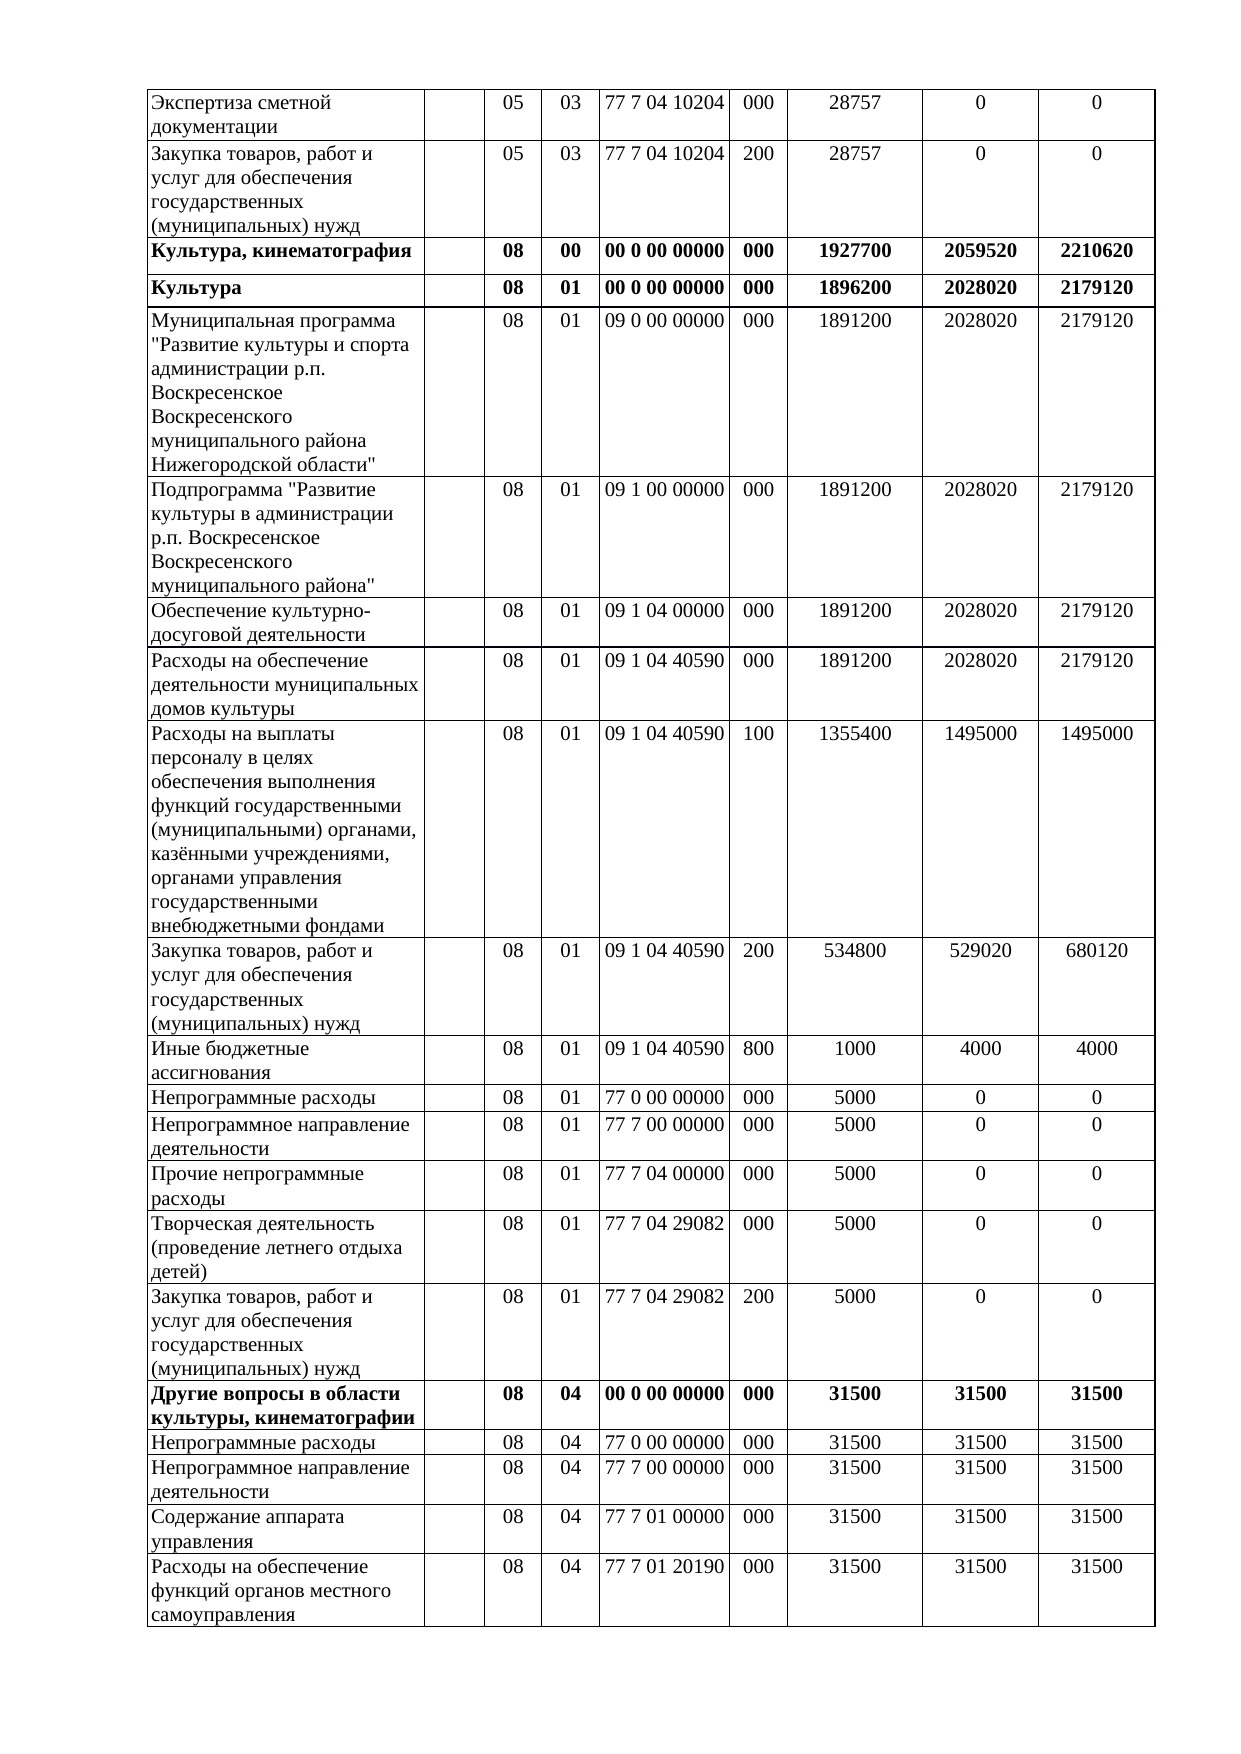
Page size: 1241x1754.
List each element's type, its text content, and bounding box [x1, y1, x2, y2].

table_cell 31500 [788, 1455, 922, 1503]
table_cell 0 [923, 141, 1038, 237]
table_cell 000 [730, 90, 787, 139]
table_cell 5000 [788, 1284, 922, 1380]
table_cell 1891200 [788, 308, 922, 476]
table_cell 28757 [788, 141, 922, 237]
table_cell 31500 [923, 1505, 1038, 1553]
table_cell 529020 [923, 938, 1038, 1034]
table_cell 09 1 04 40590 [600, 1036, 729, 1084]
table_cell 31500 [788, 1430, 922, 1454]
table_cell 2028020 [923, 308, 1038, 476]
table_cell 680120 [1039, 938, 1154, 1034]
table_cell 04 [542, 1381, 599, 1429]
table_cell 31500 [923, 1430, 1038, 1454]
table_cell [425, 477, 484, 597]
table_cell 000 [730, 1554, 787, 1626]
table_cell 01 [542, 275, 599, 306]
table_cell 31500 [1039, 1455, 1154, 1503]
table_cell 2028020 [923, 477, 1038, 597]
table_cell 1355400 [788, 721, 922, 937]
table_cell 000 [730, 1112, 787, 1160]
table_cell 77 7 04 10204 [600, 141, 729, 237]
table_cell 01 [542, 721, 599, 937]
table_cell [425, 598, 484, 646]
table_cell 08 [485, 1430, 541, 1454]
table_cell 08 [485, 721, 541, 937]
table_cell Непрограммные расходы [148, 1430, 424, 1454]
table_cell Закупка товаров, работ и услуг для обеспечения государственных (муниципальных) нужд [148, 938, 424, 1034]
table_cell 000 [730, 598, 787, 646]
table_cell 000 [730, 1430, 787, 1454]
table_cell 08 [485, 1284, 541, 1380]
table_cell Прочие непрограммные расходы [148, 1161, 424, 1209]
table_cell 08 [485, 648, 541, 720]
table_cell 0 [1039, 1085, 1154, 1111]
table_cell 01 [542, 598, 599, 646]
table_cell 200 [730, 1284, 787, 1380]
table_cell [425, 238, 484, 274]
table_cell 31500 [788, 1381, 922, 1429]
table_cell 00 0 00 00000 [600, 238, 729, 274]
table_cell 000 [730, 275, 787, 306]
table_cell 31500 [1039, 1381, 1154, 1429]
table_cell Иные бюджетные ассигнования [148, 1036, 424, 1084]
table_cell 100 [730, 721, 787, 937]
table_cell [425, 1036, 484, 1084]
table_cell 31500 [788, 1505, 922, 1553]
table_cell 5000 [788, 1211, 922, 1283]
table_cell 77 7 00 00000 [600, 1455, 729, 1503]
table_cell 000 [730, 1211, 787, 1283]
table_cell 31500 [923, 1455, 1038, 1503]
table_cell 000 [730, 477, 787, 597]
table_cell 2179120 [1039, 648, 1154, 720]
table_cell 200 [730, 141, 787, 237]
table_cell 000 [730, 1381, 787, 1429]
table_cell 01 [542, 1112, 599, 1160]
table_cell 2210620 [1039, 238, 1154, 274]
table_cell 77 7 04 29082 [600, 1284, 729, 1380]
table_cell 31500 [1039, 1505, 1154, 1553]
table_cell 08 [485, 1085, 541, 1111]
table_cell 05 [485, 141, 541, 237]
table_cell 77 7 04 00000 [600, 1161, 729, 1209]
table_cell 31500 [788, 1554, 922, 1626]
table_cell 04 [542, 1455, 599, 1503]
table_cell [425, 275, 484, 306]
table_cell 000 [730, 648, 787, 720]
table_cell Расходы на выплаты персоналу в целях обеспечения выполнения функций государственными (муниципальными) органами, казёнными учреждениями, органами управления государственными внебюджетными фондами [148, 721, 424, 937]
table_cell 03 [542, 141, 599, 237]
table_cell Закупка товаров, работ и услуг для обеспечения государственных (муниципальных) нужд [148, 1284, 424, 1380]
table_cell 01 [542, 1036, 599, 1084]
table_cell Культура [148, 275, 424, 306]
table_cell 09 1 04 40590 [600, 938, 729, 1034]
table_cell 03 [542, 90, 599, 139]
table_cell 0 [923, 90, 1038, 139]
table_cell Закупка товаров, работ и услуг для обеспечения государственных (муниципальных) нужд [148, 141, 424, 237]
table_cell 08 [485, 1505, 541, 1553]
table_cell 77 7 01 20190 [600, 1554, 729, 1626]
table_cell Непрограммное направление деятельности [148, 1112, 424, 1160]
table_cell 000 [730, 1085, 787, 1111]
table_cell 0 [1039, 90, 1154, 139]
table_cell 09 1 00 00000 [600, 477, 729, 597]
table_cell 08 [485, 598, 541, 646]
table_cell 1891200 [788, 598, 922, 646]
table_cell 08 [485, 1036, 541, 1084]
table_cell 01 [542, 1211, 599, 1283]
table_cell 08 [485, 238, 541, 274]
table_cell 1891200 [788, 648, 922, 720]
table_cell 31500 [1039, 1430, 1154, 1454]
table_cell [425, 1430, 484, 1454]
table_cell 01 [542, 477, 599, 597]
table_cell 534800 [788, 938, 922, 1034]
table_cell 0 [1039, 1211, 1154, 1283]
table_cell [425, 1211, 484, 1283]
table_cell 0 [923, 1085, 1038, 1111]
table_cell 08 [485, 1211, 541, 1283]
table_cell [425, 1505, 484, 1553]
table_cell [425, 1284, 484, 1380]
table_cell 2179120 [1039, 275, 1154, 306]
table_cell Содержание аппарата управления [148, 1505, 424, 1553]
table_cell 77 7 01 00000 [600, 1505, 729, 1553]
table_cell [425, 1112, 484, 1160]
table_cell 08 [485, 1112, 541, 1160]
table_cell 08 [485, 1554, 541, 1626]
table_cell 2028020 [923, 275, 1038, 306]
table_cell 01 [542, 1085, 599, 1111]
table_cell 09 1 04 00000 [600, 598, 729, 646]
table_cell Культура, кинематография [148, 238, 424, 274]
table_cell Муниципальная программа "Развитие культуры и спорта администрации р.п. Воскресенское Воскресенского муниципального района Нижегородской области" [148, 308, 424, 476]
table_cell 01 [542, 938, 599, 1034]
table_cell 1495000 [1039, 721, 1154, 937]
table_cell [425, 1085, 484, 1111]
table_cell 00 0 00 00000 [600, 275, 729, 306]
table_cell 0 [923, 1161, 1038, 1209]
table_cell Непрограммное направление деятельности [148, 1455, 424, 1503]
table_cell 2179120 [1039, 477, 1154, 597]
table_cell 2028020 [923, 598, 1038, 646]
table_cell 77 0 00 00000 [600, 1430, 729, 1454]
table_cell 1495000 [923, 721, 1038, 937]
table_cell 28757 [788, 90, 922, 139]
table_cell [425, 1455, 484, 1503]
table_cell 77 7 00 00000 [600, 1112, 729, 1160]
table_cell 04 [542, 1505, 599, 1553]
table_cell 01 [542, 1161, 599, 1209]
table_cell [425, 1161, 484, 1209]
table_cell Экспертиза сметной документации [148, 90, 424, 139]
table_cell [425, 1554, 484, 1626]
table_cell 77 7 04 10204 [600, 90, 729, 139]
table_cell [425, 90, 484, 139]
table_cell Подпрограмма "Развитие культуры в администрации р.п. Воскресенское Воскресенского муниципального района" [148, 477, 424, 597]
table_cell 5000 [788, 1161, 922, 1209]
table_cell 77 7 04 29082 [600, 1211, 729, 1283]
table_cell 31500 [1039, 1554, 1154, 1626]
table_cell 1000 [788, 1036, 922, 1084]
table_cell 08 [485, 308, 541, 476]
table_cell 1891200 [788, 477, 922, 597]
table_cell [425, 1381, 484, 1429]
table_cell 0 [923, 1284, 1038, 1380]
table_cell 08 [485, 938, 541, 1034]
table_cell 08 [485, 1161, 541, 1209]
table_cell 31500 [923, 1554, 1038, 1626]
table_cell Непрограммные расходы [148, 1085, 424, 1111]
table_cell 2059520 [923, 238, 1038, 274]
table_cell 08 [485, 275, 541, 306]
table_cell 000 [730, 238, 787, 274]
table_cell 4000 [923, 1036, 1038, 1084]
table_cell 000 [730, 1505, 787, 1553]
table_cell 01 [542, 1284, 599, 1380]
table_cell 1927700 [788, 238, 922, 274]
table_cell 2028020 [923, 648, 1038, 720]
table_cell [425, 721, 484, 937]
table_cell 5000 [788, 1112, 922, 1160]
table_cell 000 [730, 308, 787, 476]
table_cell 0 [1039, 1284, 1154, 1380]
table_cell 0 [923, 1112, 1038, 1160]
table_cell 5000 [788, 1085, 922, 1111]
table_cell 0 [1039, 141, 1154, 237]
table_cell Расходы на обеспечение деятельности муниципальных домов культуры [148, 648, 424, 720]
table_cell 08 [485, 1381, 541, 1429]
table_cell 09 0 00 00000 [600, 308, 729, 476]
table_cell 0 [1039, 1161, 1154, 1209]
table_cell 4000 [1039, 1036, 1154, 1084]
table_cell 0 [1039, 1112, 1154, 1160]
table_cell 77 0 00 00000 [600, 1085, 729, 1111]
table_cell 2179120 [1039, 308, 1154, 476]
table_cell 0 [923, 1211, 1038, 1283]
table_cell 00 0 00 00000 [600, 1381, 729, 1429]
table_cell [425, 648, 484, 720]
table_cell 000 [730, 1161, 787, 1209]
table_cell 000 [730, 1455, 787, 1503]
table_cell 08 [485, 1455, 541, 1503]
table_cell 04 [542, 1430, 599, 1454]
table_cell 31500 [923, 1381, 1038, 1429]
table_cell 1896200 [788, 275, 922, 306]
table_cell 800 [730, 1036, 787, 1084]
table_cell 01 [542, 648, 599, 720]
table_cell Расходы на обеспечение функций органов местного самоуправления [148, 1554, 424, 1626]
table_cell [425, 938, 484, 1034]
table_cell Обеспечение культурно-досуговой деятельности [148, 598, 424, 646]
table_cell 2179120 [1039, 598, 1154, 646]
table_cell [425, 308, 484, 476]
table_cell Творческая деятельность (проведение летнего отдыха детей) [148, 1211, 424, 1283]
table_cell [425, 141, 484, 237]
table_cell 08 [485, 477, 541, 597]
table_cell 01 [542, 308, 599, 476]
table_cell 200 [730, 938, 787, 1034]
table_cell 04 [542, 1554, 599, 1626]
table_cell 05 [485, 90, 541, 139]
table_cell 00 [542, 238, 599, 274]
table_cell 09 1 04 40590 [600, 721, 729, 937]
table_cell 09 1 04 40590 [600, 648, 729, 720]
table_cell Другие вопросы в области культуры, кинематографии [148, 1381, 424, 1429]
